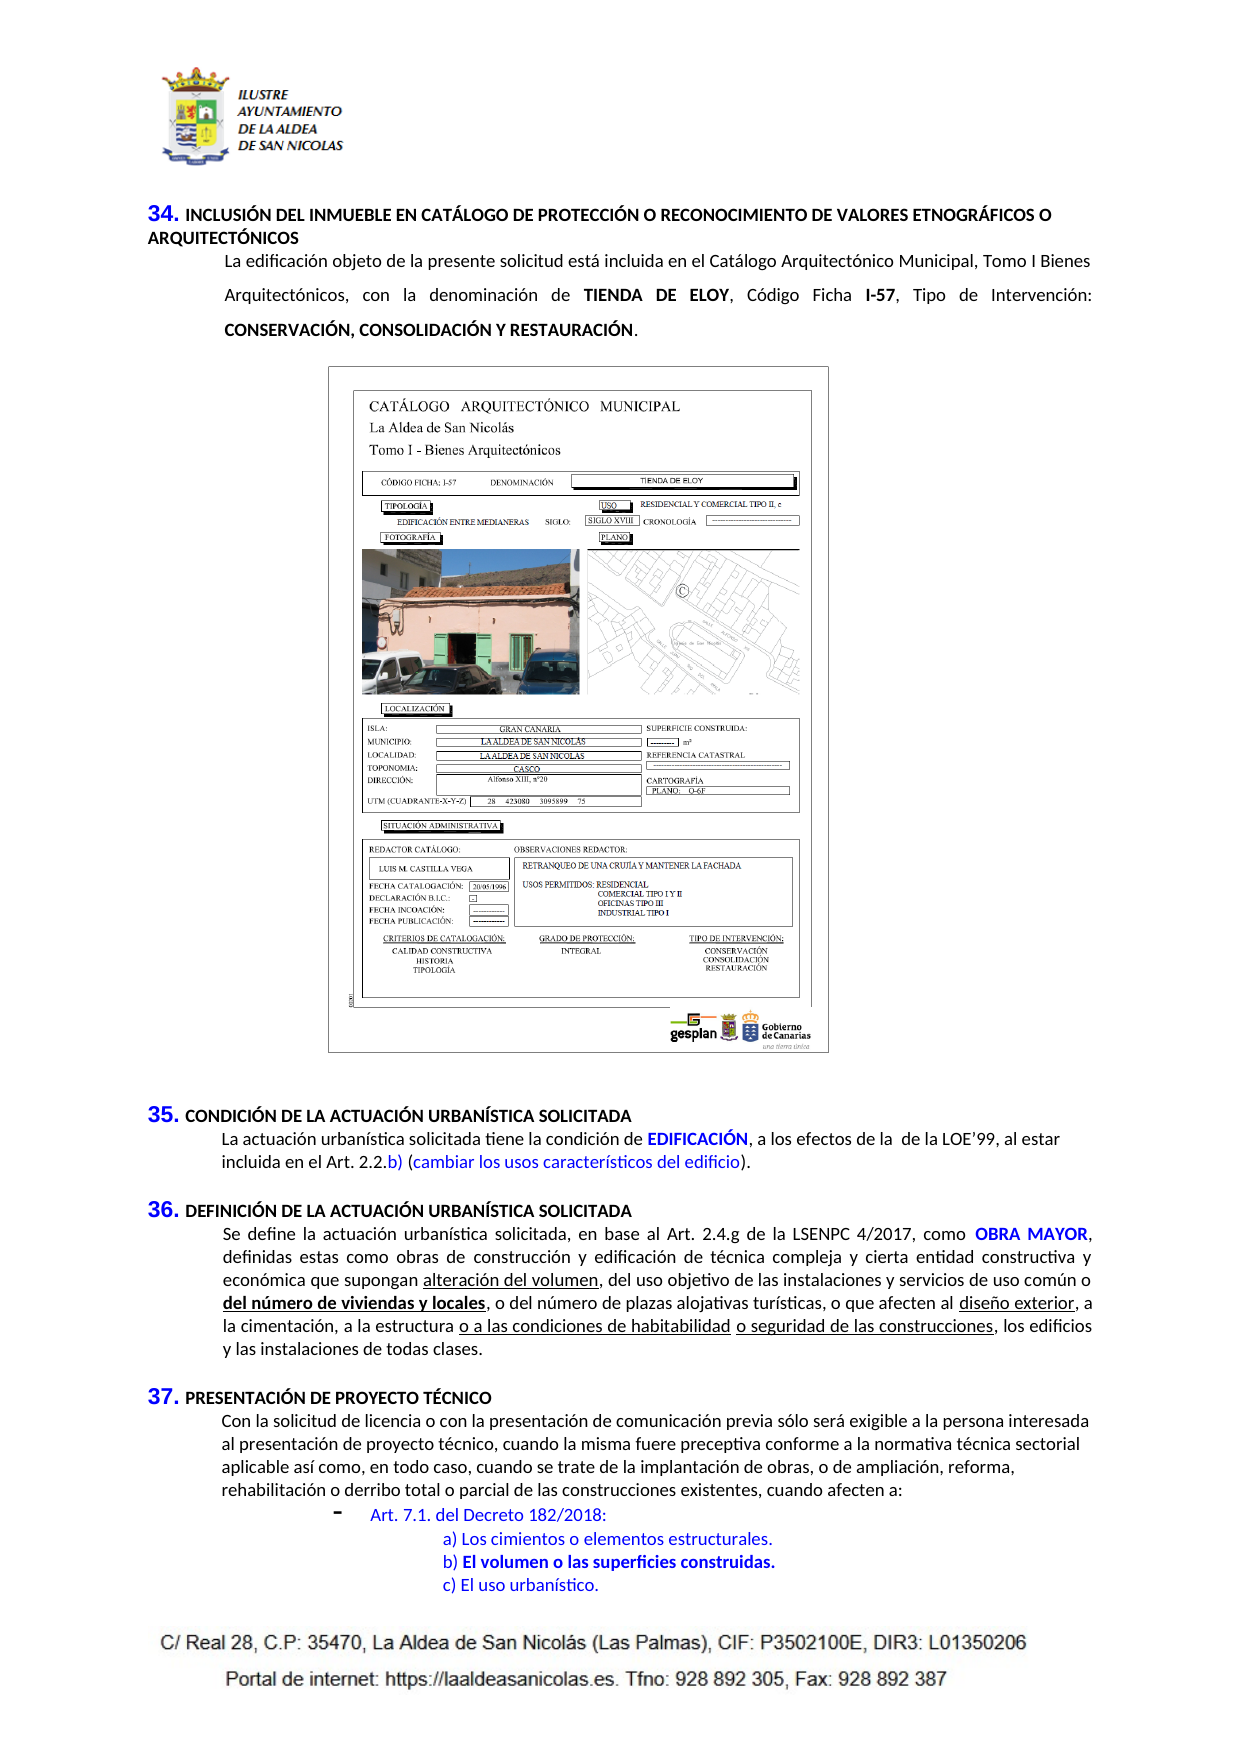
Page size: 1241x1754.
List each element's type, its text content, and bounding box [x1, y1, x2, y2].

list PRESENTACIÓN DE PROYECTO TÉCNICO [148, 1383, 1093, 1409]
picture [148, 59, 359, 173]
list INCLUSIÓN DEL INMUEBLE EN CATÁLOGO DE PROTECCIÓN O RECONOCIMIENTO DE VALORES etnográficos o arquitectónicos [148, 200, 1093, 249]
picture [324, 365, 832, 1057]
text a) Los cimientos o elementos estructurales. [443, 1527, 1093, 1550]
text La actuación urbanística solicitada tiene la condición de EDIFICACIÓN, a los efectos de la de la LOE’99, al estar incluida en el Art. 2.2.b) (cambiar los usos característicos del edificio). [221, 1127, 1093, 1173]
list definición de la actuación urbanística solicitada [148, 1196, 1093, 1222]
list Se define la actuación urbanística solicitada, en base al Art. 2.4.g de la LSENPC 4/2017, como OBRA MAYOR, definidas estas como obras de construcción y edificación de técnica compleja y cierta entidad constructiva y económica que supongan alteración del volumen, del uso objetivo de las instalaciones y servicios de uso común o del número de viviendas y locales, o del número de plazas alojativas turísticas, o que afecten al diseño exterior, a la cimentación, a la estructura o a las condiciones de habitabilidad o seguridad de las construcciones, los edificios y las instalaciones de todas clases. [223, 1222, 1093, 1360]
text Con la solicitud de licencia o con la presentación de comunicación previa sólo será exigible a la persona interesada al presentación de proyecto técnico, cuando la misma fuere preceptiva conforme a la normativa técnica sectorial aplicable así como, en todo caso, cuando se trate de la implantación de obras, o de ampliación, reforma, rehabilitación o derribo total o parcial de las construcciones existentes, cuando afecten a: [221, 1409, 1093, 1501]
text La edificación objeto de la presente solicitud está incluida en el Catálogo Arquitectónico Municipal, Tomo I Bienes Arquitectónicos, con la denominación de TIENDA DE ELOY, Código Ficha I-57, Tipo de Intervención: CONSERVACIÓN, CONSOLIDACIÓN Y RESTAURACIÓN. [224, 249, 1093, 341]
text b) El volumen o las superficies construidas. [443, 1550, 1093, 1573]
list condición de la actuación urbanística solicitada [148, 1101, 1093, 1127]
picture [148, 1626, 1034, 1695]
text c) El uso urbanístico. [443, 1573, 1093, 1596]
list Art. 7.1. del Decreto 182/2018: [333, 1501, 1093, 1527]
